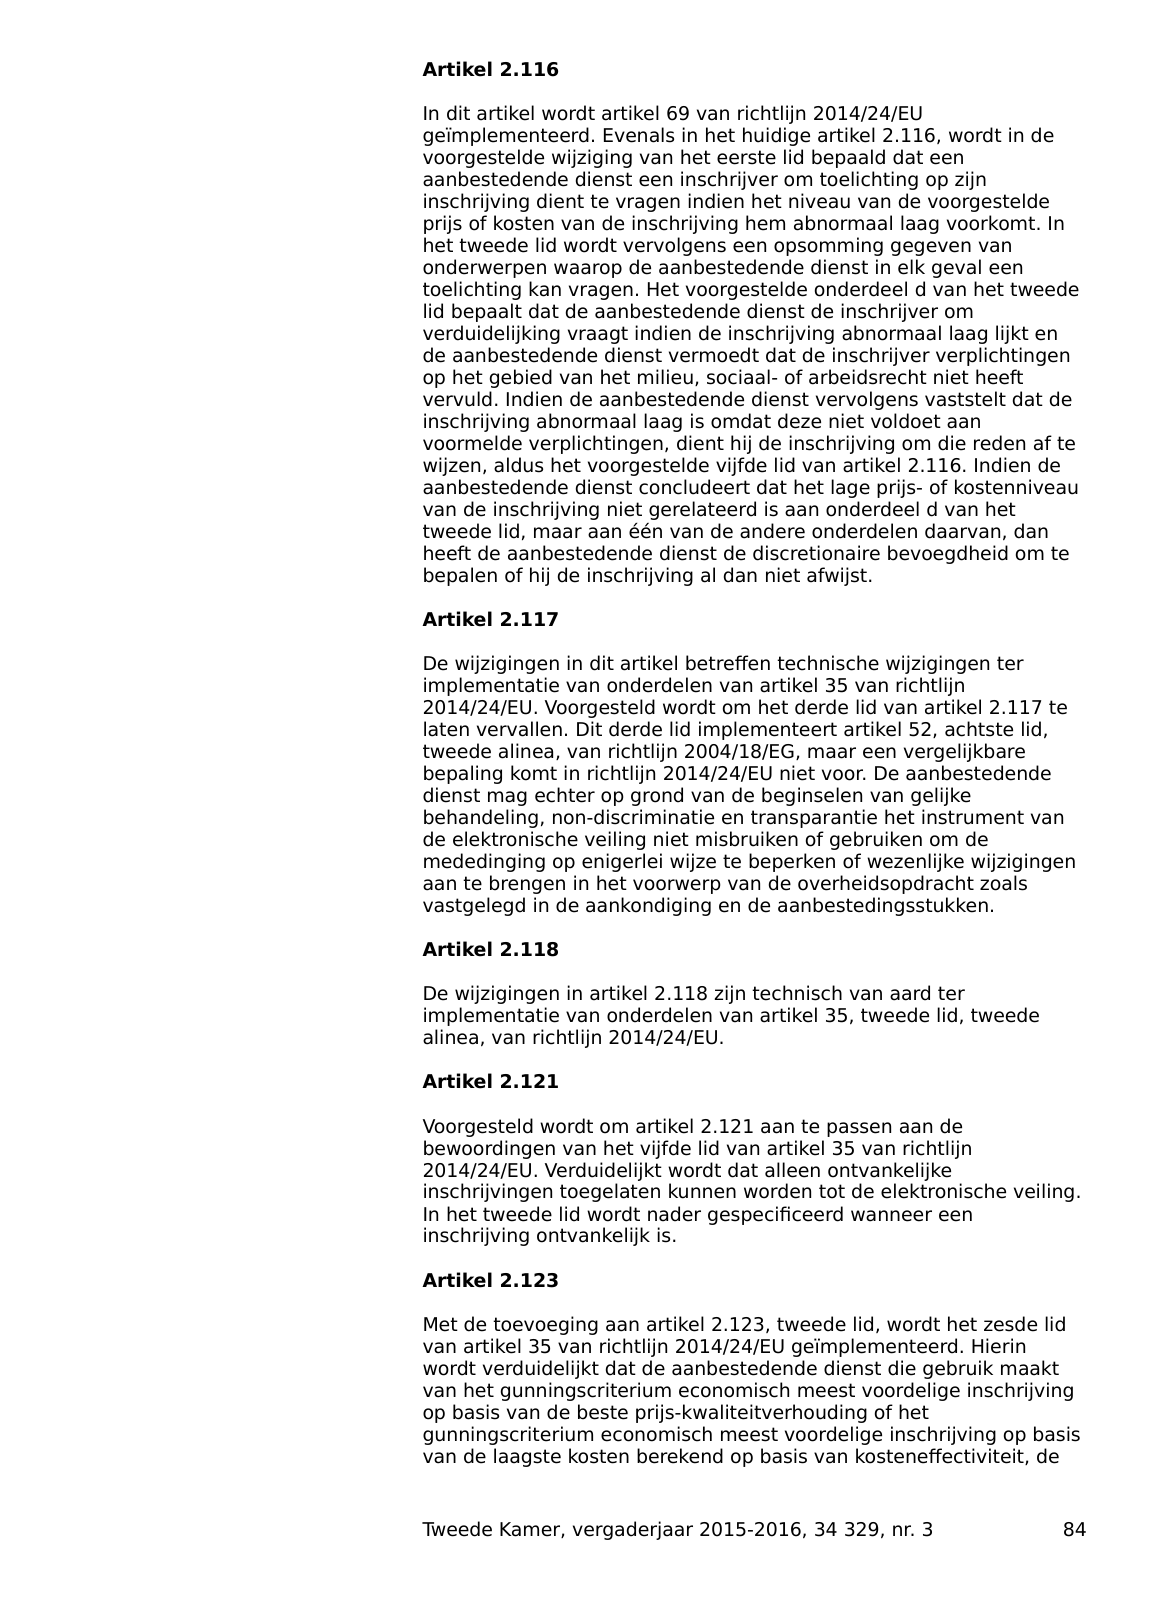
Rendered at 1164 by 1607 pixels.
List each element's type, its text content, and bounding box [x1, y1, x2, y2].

subtitle Artikel 2.121 [422, 1071, 1087, 1093]
text De wijzigingen in artikel 2.118 zijn technisch van aard ter implementatie van onderdelen van artikel 35, tweede lid, tweede alinea, van richtlijn 2014/24/EU. [422, 983, 1087, 1049]
text De wijzigingen in dit artikel betreffen technische wijzigingen ter implementatie van onderdelen van artikel 35 van richtlijn 2014/24/EU. Voorgesteld wordt om het derde lid van artikel 2.117 te laten vervallen. Dit derde lid implementeert artikel 52, achtste lid, tweede alinea, van richtlijn 2004/18/EG, maar een vergelijkbare bepaling komt in richtlijn 2014/24/EU niet voor. De aanbestedende dienst mag echter op grond van de beginselen van gelijke behandeling, non-discriminatie en transparantie het instrument van de elektronische veiling niet misbruiken of gebruiken om de mededinging op enigerlei wijze te beperken of wezenlijke wijzigingen aan te brengen in het voorwerp van de overheidsopdracht zoals vastgelegd in de aankondiging en de aanbestedingsstukken. [422, 653, 1087, 917]
subtitle Artikel 2.117 [422, 609, 1087, 631]
subtitle Artikel 2.116 [422, 59, 1087, 81]
subtitle Artikel 2.123 [422, 1269, 1087, 1292]
subtitle Artikel 2.118 [422, 939, 1087, 961]
text Met de toevoeging aan artikel 2.123, tweede lid, wordt het zesde lid van artikel 35 van richtlijn 2014/24/EU geïmplementeerd. Hierin wordt verduidelijkt dat de aanbestedende dienst die gebruik maakt van het gunningscriterium economisch meest voordelige inschrijving op basis van de beste prijs-kwaliteitverhouding of het gunningscriterium economisch meest voordelige inschrijving op basis van de laagste kosten berekend op basis van kosteneffectiviteit, de [422, 1314, 1087, 1468]
text In dit artikel wordt artikel 69 van richtlijn 2014/24/EU geïmplementeerd. Evenals in het huidige artikel 2.116, wordt in de voorgestelde wijziging van het eerste lid bepaald dat een aanbestedende dienst een inschrijver om toelichting op zijn inschrijving dient te vragen indien het niveau van de voorgestelde prijs of kosten van de inschrijving hem abnormaal laag voorkomt. In het tweede lid wordt vervolgens een opsomming gegeven van onderwerpen waarop de aanbestedende dienst in elk geval een toelichting kan vragen. Het voorgestelde onderdeel d van het tweede lid bepaalt dat de aanbestedende dienst de inschrijver om verduidelijking vraagt indien de inschrijving abnormaal laag lijkt en de aanbestedende dienst vermoedt dat de inschrijver verplichtingen op het gebied van het milieu, sociaal- of arbeidsrecht niet heeft vervuld. Indien de aanbestedende dienst vervolgens vaststelt dat de inschrijving abnormaal laag is omdat deze niet voldoet aan voormelde verplichtingen, dient hij de inschrijving om die reden af te wijzen, aldus het voorgestelde vijfde lid van artikel 2.116. Indien de aanbestedende dienst concludeert dat het lage prijs- of kostenniveau van de inschrijving niet gerelateerd is aan onderdeel d van het tweede lid, maar aan één van de andere onderdelen daarvan, dan heeft de aanbestedende dienst de discretionaire bevoegdheid om te bepalen of hij de inschrijving al dan niet afwijst. [422, 103, 1087, 587]
text Voorgesteld wordt om artikel 2.121 aan te passen aan de bewoordingen van het vijfde lid van artikel 35 van richtlijn 2014/24/EU. Verduidelijkt wordt dat alleen ontvankelijke inschrijvingen toegelaten kunnen worden tot de elektronische veiling. In het tweede lid wordt nader gespecificeerd wanneer een inschrijving ontvankelijk is. [422, 1116, 1087, 1247]
